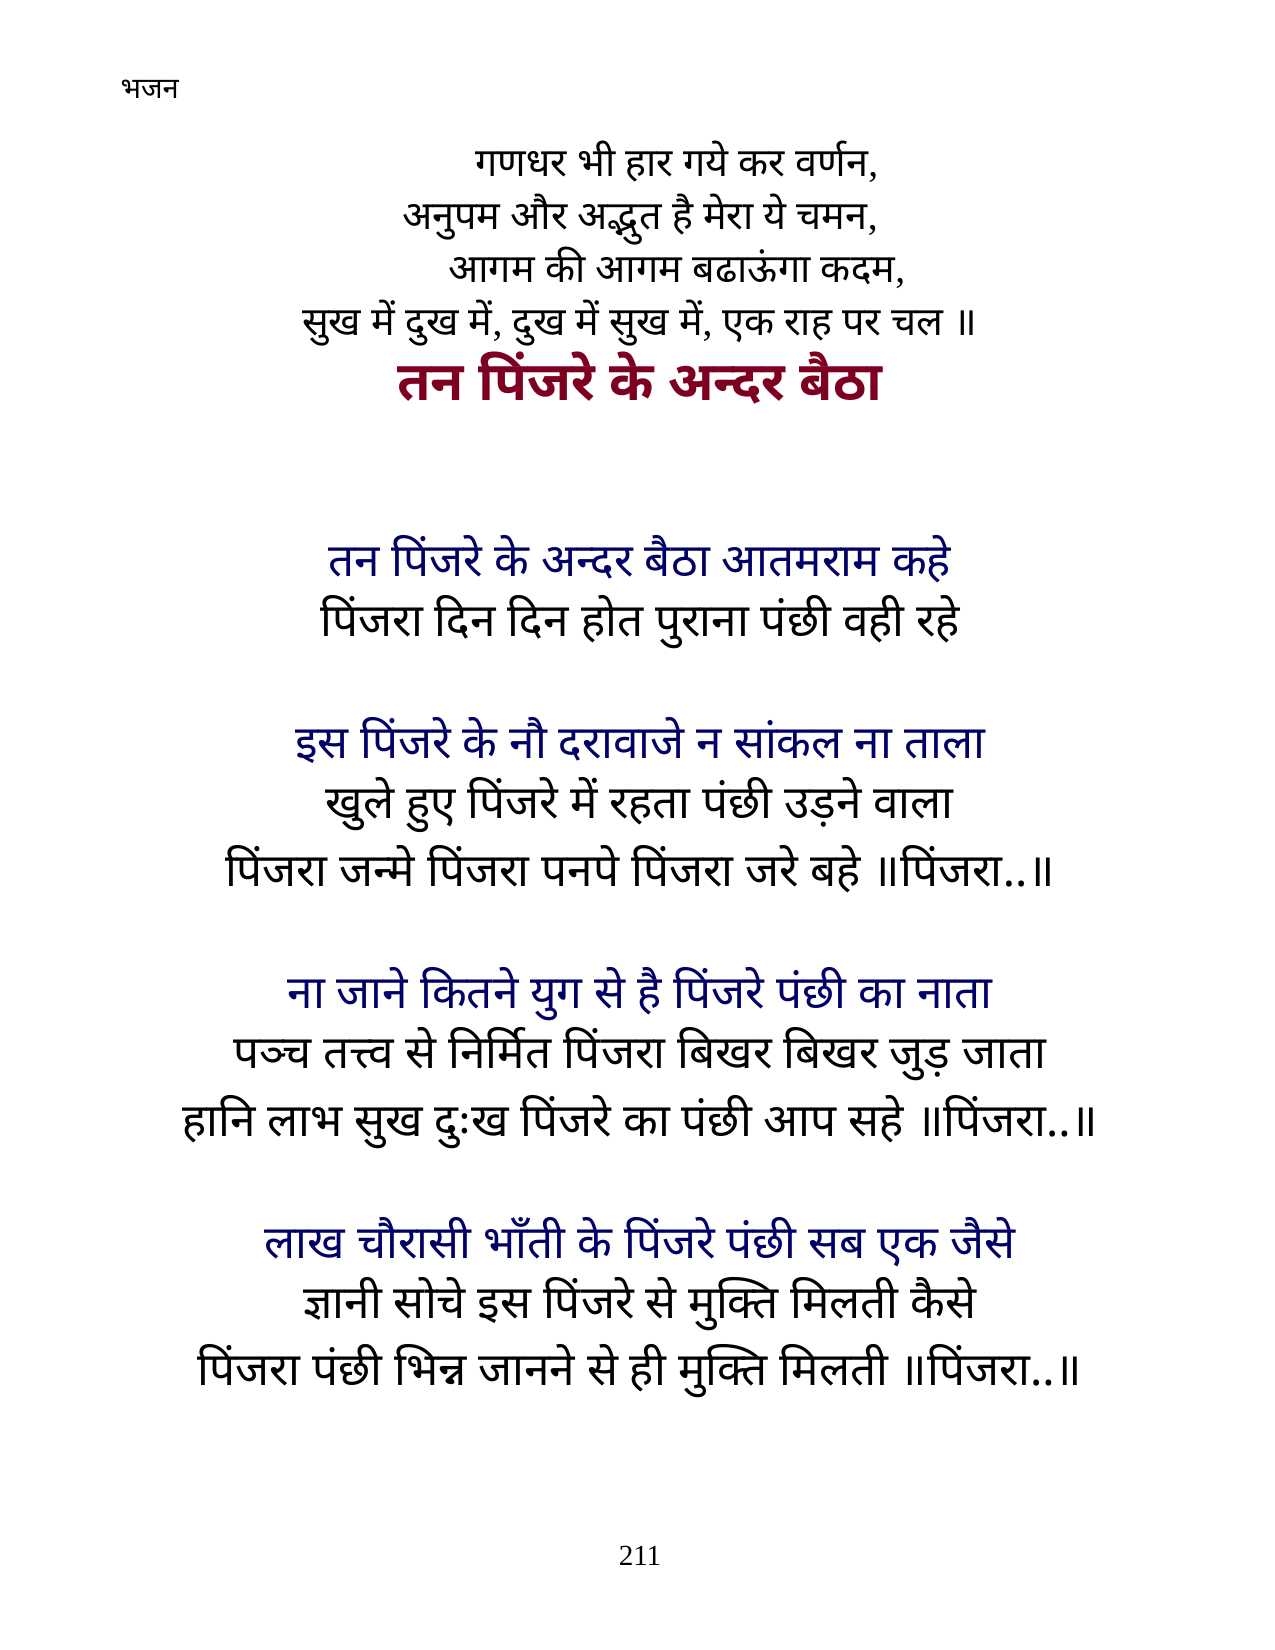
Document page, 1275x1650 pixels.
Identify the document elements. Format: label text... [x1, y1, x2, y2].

text सुख में दुख में, दुख में सुख में, एक राह पर चल ॥ [83, 298, 1196, 352]
text तन पिंजरे के अन्दर बैठा [83, 352, 1196, 422]
text पिंजरा दिन दिन होत पुराना पंछी वही रहे [83, 596, 1196, 655]
text इस पिंजरे के नौ दरावाजे न सांकल ना ताला [83, 718, 1196, 778]
text आगम की आगम बढाऊंगा कदम, [83, 245, 1196, 298]
text ना जाने कितने युग से है पिंजरे पंछी का नाता [83, 967, 1196, 1027]
text हानि लाभ सुख दुःख पिंजरे का पंछी आप सहे ॥पिंजरा..॥ [83, 1087, 1196, 1155]
text पञ्च तत्त्व से निर्मित पिंजरा बिखर बिखर जुड़ जाता [83, 1027, 1196, 1087]
text गणधर भी हार गये कर वर्णन, [83, 139, 1196, 192]
text लाख चौरासी भाँती के पिंजरे पंछी सब एक जैसे [83, 1217, 1196, 1277]
text पिंजरा जन्मे पिंजरा पनपे पिंजरा जरे बहे ॥पिंजरा..॥ [83, 837, 1196, 905]
text खुले हुए पिंजरे में रहता पंछी उड़ने वाला [83, 778, 1196, 837]
text पिंजरा पंछी भिन्न जानने से ही मुक्ति मिलती ॥पिंजरा..॥ [83, 1337, 1196, 1404]
text तन पिंजरे के अन्दर बैठा आतमराम कहे [83, 536, 1196, 596]
text ज्ञानी सोचे इस पिंजरे से मुक्ति मिलती कैसे [83, 1277, 1196, 1337]
text अनुपम और अद्भुत है मेरा ये चमन, [83, 192, 1196, 245]
